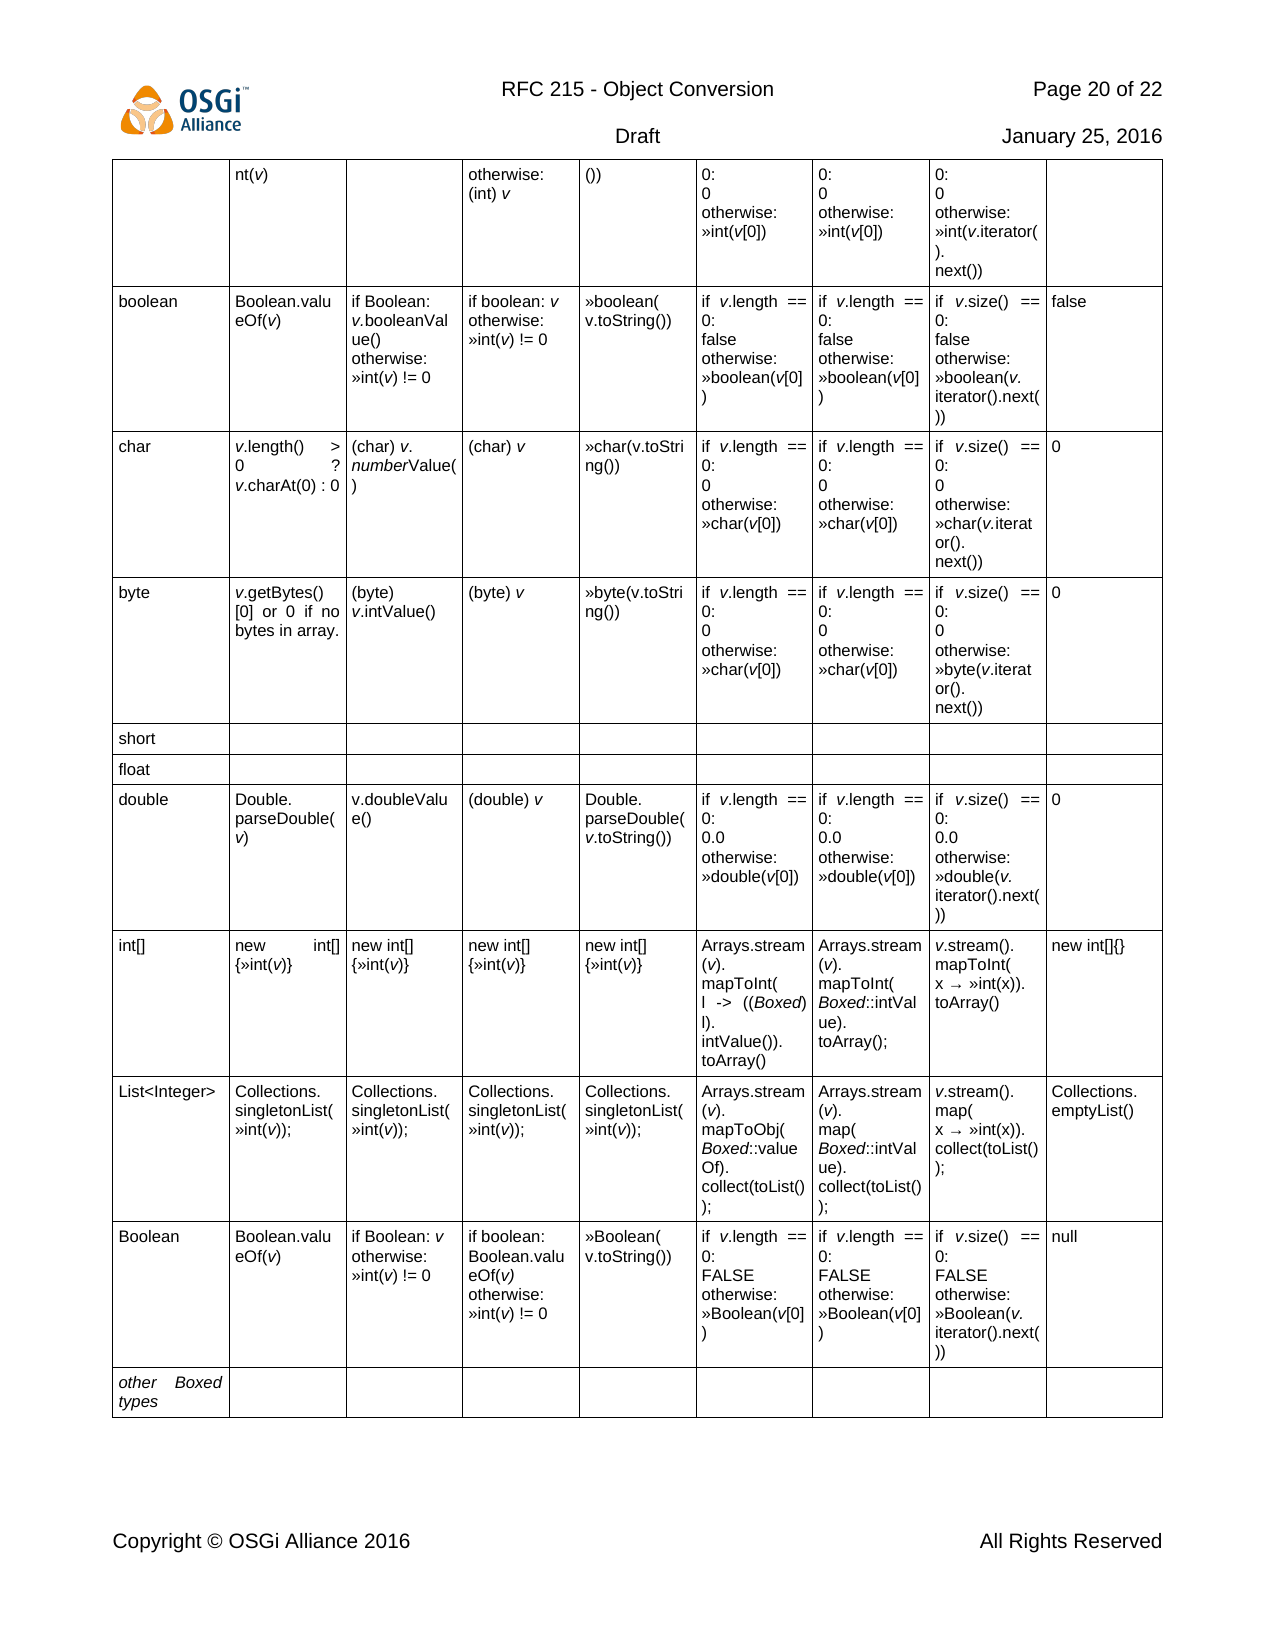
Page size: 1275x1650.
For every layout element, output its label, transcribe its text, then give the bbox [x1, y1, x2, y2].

table_cell Collections. singletonList( »int(v)); [230, 1077, 346, 1221]
table_cell v.doubleValue() [347, 785, 462, 930]
table_cell if boolean: Boolean.valueOf(v) otherwise: »int(v) != 0 [463, 1222, 579, 1367]
table_cell double [113, 785, 229, 930]
table_cell if v.length == 0: FALSE otherwise: »Boolean(v[0]) [697, 1222, 812, 1367]
table_cell »byte(v.toString()) [580, 578, 696, 723]
table_cell new int[] {»int(v)} [463, 931, 579, 1076]
table_cell 0 [1047, 432, 1162, 577]
table_cell v.stream(). mapToInt( x → »int(x)). toArray() [930, 931, 1046, 1076]
table_cell [347, 724, 462, 753]
table_cell 0 [1047, 785, 1162, 930]
table_cell new int[] {»int(v)} [580, 931, 696, 1076]
table_cell int[] [113, 931, 229, 1076]
table_cell 0 [1047, 578, 1162, 723]
table_cell new int[] {»int(v)} [347, 931, 462, 1076]
table_cell [1047, 160, 1162, 286]
table_cell [463, 724, 579, 753]
table_cell new int[] {»int(v)} [230, 931, 346, 1076]
table_cell if v.length == 0: FALSE otherwise: »Boolean(v[0]) [813, 1222, 929, 1367]
table_cell null [1047, 1222, 1162, 1367]
table_cell Collections. singletonList( »int(v)); [463, 1077, 579, 1221]
table_cell [697, 724, 812, 753]
table_cell if v.length == 0: 0.0 otherwise: »double(v[0]) [697, 785, 812, 930]
table_cell if v.length == 0: 0 otherwise: »char(v[0]) [813, 432, 929, 577]
table_cell boolean [113, 287, 229, 431]
table_cell 0: 0 otherwise: »int(v[0]) [813, 160, 929, 286]
table_cell Boolean.valueOf(v) [230, 287, 346, 431]
table_cell otherwise: (int) v [463, 160, 579, 286]
table_cell [697, 755, 812, 784]
table_cell (byte) v [463, 578, 579, 723]
table_cell if v.size() == 0: FALSE otherwise: »Boolean(v. iterator().next()) [930, 1222, 1046, 1367]
table_cell short [113, 724, 229, 753]
table_cell if v.size() == 0: 0 otherwise: »byte(v.iterator(). next()) [930, 578, 1046, 723]
table_cell [813, 724, 929, 753]
table_cell [697, 1368, 812, 1417]
table_cell [580, 724, 696, 753]
table_cell Collections. singletonList( »int(v)); [580, 1077, 696, 1221]
table_cell if boolean: v otherwise: »int(v) != 0 [463, 287, 579, 431]
table_cell if v.length == 0: false otherwise: »boolean(v[0]) [813, 287, 929, 431]
table_cell if v.size() == 0: 0.0 otherwise: »double(v. iterator().next()) [930, 785, 1046, 930]
table_cell if Boolean: v.booleanValue() otherwise: »int(v) != 0 [347, 287, 462, 431]
table_cell [930, 724, 1046, 753]
picture [113, 78, 257, 142]
table_cell (char) v. numberValue() [347, 432, 462, 577]
table_cell »char(v.toString()) [580, 432, 696, 577]
table_cell Double. parseDouble( v.toString()) [580, 785, 696, 930]
table_cell Arrays.stream(v). map( Boxed::intValue). collect(toList()); [813, 1077, 929, 1221]
table_cell v.getBytes()[0] or 0 if no bytes in array. [230, 578, 346, 723]
table_cell [347, 1368, 462, 1417]
table_cell if Boolean: v otherwise: »int(v) != 0 [347, 1222, 462, 1367]
table_cell Arrays.stream(v). mapToInt( l -> ((Boxed) l). intValue()). toArray() [697, 931, 812, 1076]
table_cell Boolean.valueOf(v) [230, 1222, 346, 1367]
table_cell [1047, 1368, 1162, 1417]
table_cell v.stream(). map( x → »int(x)). collect(toList()); [930, 1077, 1046, 1221]
table_cell if v.length == 0: false otherwise: »boolean(v[0]) [697, 287, 812, 431]
table_cell Double. parseDouble(v) [230, 785, 346, 930]
table_cell if v.size() == 0: false otherwise: »boolean(v. iterator().next()) [930, 287, 1046, 431]
table_cell new int[]{} [1047, 931, 1162, 1076]
table_cell v.length() > 0 ? v.charAt(0) : 0 [230, 432, 346, 577]
table_cell Arrays.stream(v). mapToObj( Boxed::valueOf). collect(toList()); [697, 1077, 812, 1221]
table_cell Arrays.stream(v). mapToInt( Boxed::intValue). toArray(); [813, 931, 929, 1076]
table_cell if v.length == 0: 0.0 otherwise: »double(v[0]) [813, 785, 929, 930]
table_cell [230, 755, 346, 784]
table_cell nt(v) [230, 160, 346, 286]
table_cell [463, 755, 579, 784]
table_cell Collections. singletonList( »int(v)); [347, 1077, 462, 1221]
table_cell »Boolean( v.toString()) [580, 1222, 696, 1367]
table_cell Boolean [113, 1222, 229, 1367]
table_cell [1047, 755, 1162, 784]
table_cell byte [113, 578, 229, 723]
table_cell other Boxed types [113, 1368, 229, 1417]
table_cell List<Integer> [113, 1077, 229, 1221]
table_cell [813, 1368, 929, 1417]
table_cell [930, 1368, 1046, 1417]
table_cell [230, 1368, 346, 1417]
table_cell [813, 755, 929, 784]
table_cell char [113, 432, 229, 577]
table_cell ()) [580, 160, 696, 286]
table_cell [930, 755, 1046, 784]
table_cell [580, 755, 696, 784]
table_cell [1047, 724, 1162, 753]
table_cell Collections. emptyList() [1047, 1077, 1162, 1221]
table_cell if v.length == 0: 0 otherwise: »char(v[0]) [697, 432, 812, 577]
table_cell (char) v [463, 432, 579, 577]
table_cell 0: 0 otherwise: »int(v.iterator(). next()) [930, 160, 1046, 286]
table_cell (byte) v.intValue() [347, 578, 462, 723]
table_cell [113, 160, 229, 286]
table_cell [347, 160, 462, 286]
table_cell if v.length == 0: 0 otherwise: »char(v[0]) [697, 578, 812, 723]
table_cell false [1047, 287, 1162, 431]
table_cell if v.length == 0: 0 otherwise: »char(v[0]) [813, 578, 929, 723]
table_cell [580, 1368, 696, 1417]
table_cell »boolean( v.toString()) [580, 287, 696, 431]
table_cell [347, 755, 462, 784]
table_cell [230, 724, 346, 753]
table_cell float [113, 755, 229, 784]
table_cell (double) v [463, 785, 579, 930]
table_cell 0: 0 otherwise: »int(v[0]) [697, 160, 812, 286]
table_cell if v.size() == 0: 0 otherwise: »char(v.iterator(). next()) [930, 432, 1046, 577]
table_cell [463, 1368, 579, 1417]
